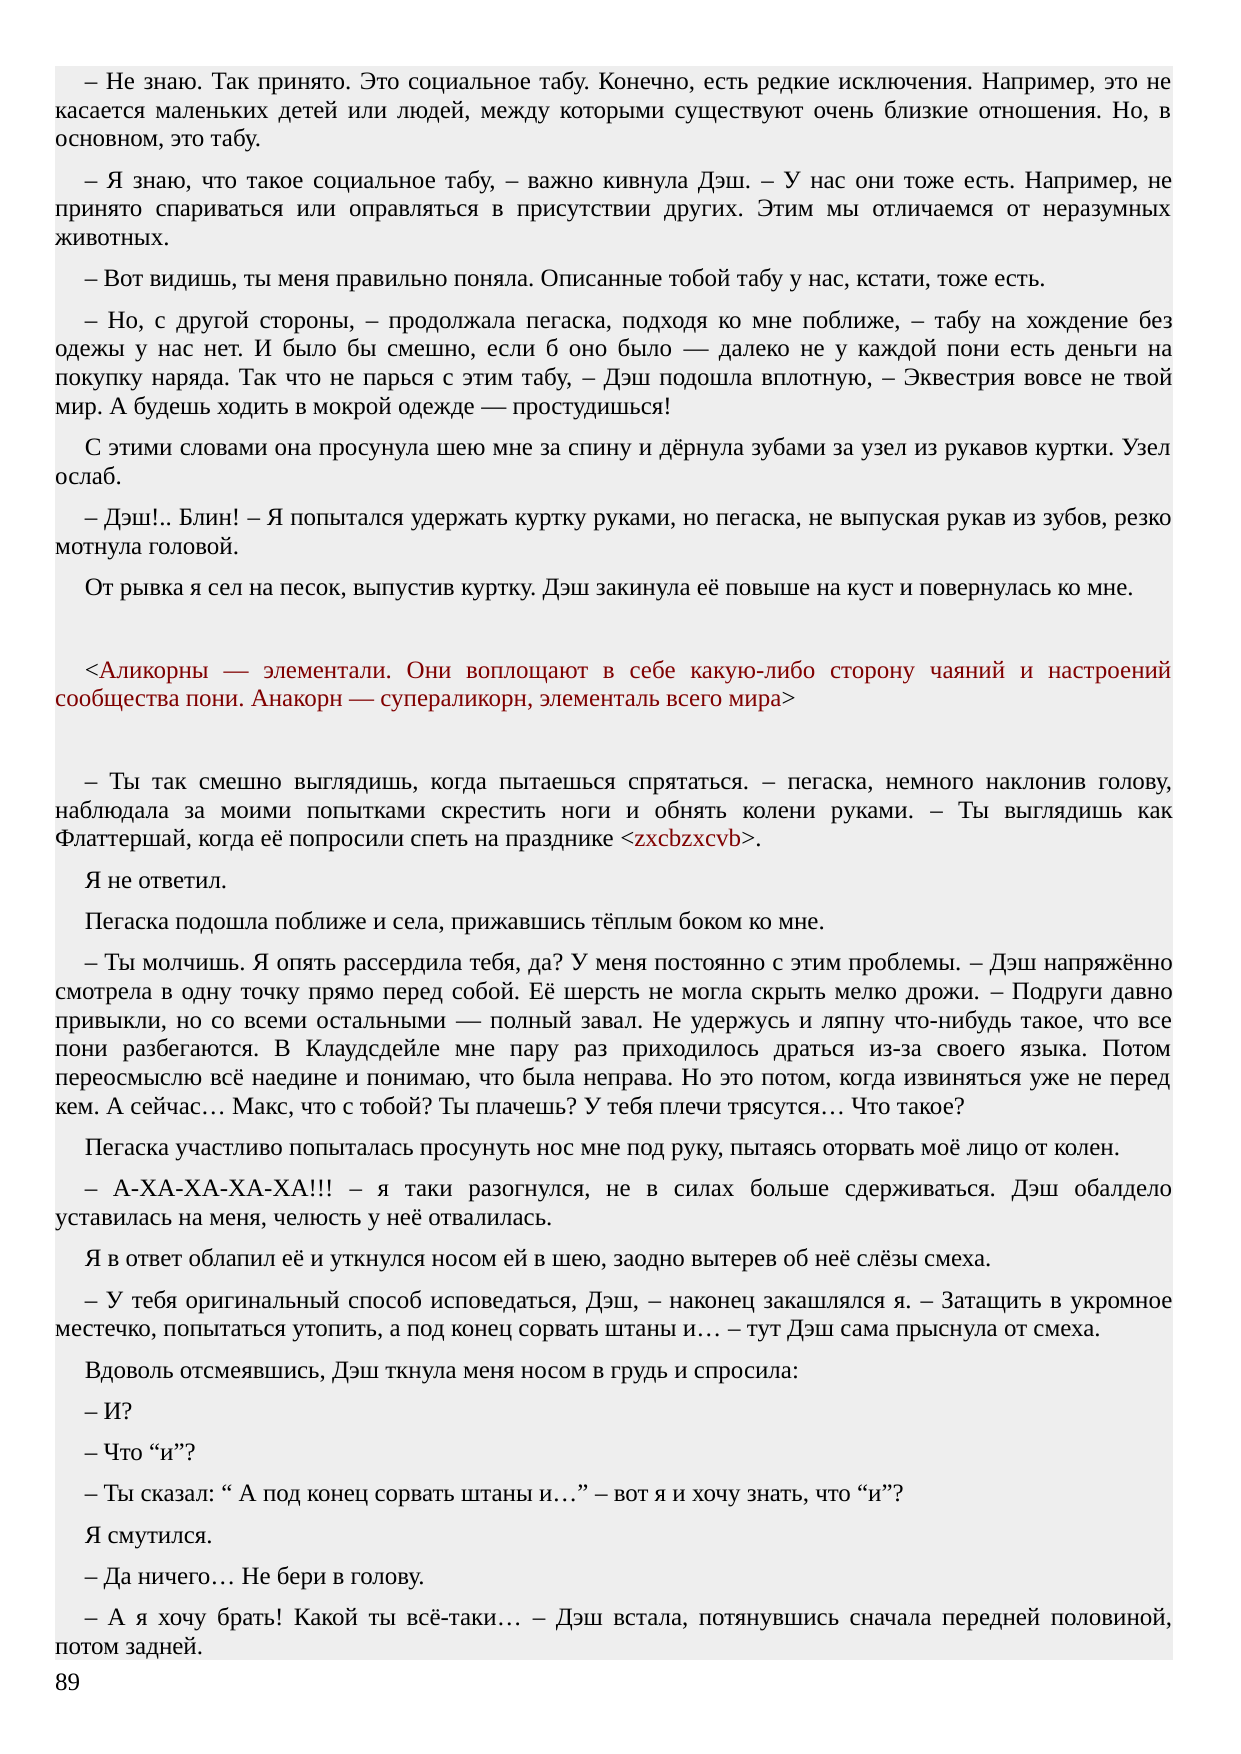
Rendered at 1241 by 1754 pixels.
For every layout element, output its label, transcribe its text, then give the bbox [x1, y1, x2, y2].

text – Что “и”? [55, 1437, 1173, 1466]
text – Ты молчишь. Я опять рассердила тебя, да? У меня постоянно с этим проблемы. – Дэш напряжённо смотрела в одну точку прямо перед собой. Её шерсть не могла скрыть мелко дрожи. – Подруги давно привыкли, но со всеми остальными — полный завал. Не удержусь и ляпну что-нибудь такое, что все пони разбегаются. В Клаудсдейле мне пару раз приходилось драться из-за своего языка. Потом переосмыслю всё наедине и понимаю, что была неправа. Но это потом, когда извиняться уже не перед кем. А сейчас… Макс, что с тобой? Ты плачешь? У тебя плечи трясутся… Что такое? [55, 947, 1173, 1120]
text С этими словами она просунула шею мне за спину и дёрнула зубами за узел из рукавов куртки. Узел ослаб. [55, 432, 1173, 490]
text Пегаска участливо попыталась просунуть нос мне под руку, пытаясь оторвать моё лицо от колен. [55, 1132, 1173, 1161]
text – А я хочу брать! Какой ты всё-таки… – Дэш встала, потянувшись сначала передней половиной, потом задней. [55, 1602, 1173, 1660]
text <Аликорны — элементали. Они воплощают в себе какую-либо сторону чаяний и настроений сообщества пони. Анакорн — супераликорн, элементаль всего мира> [55, 655, 1173, 712]
text – Ты сказал: “ А под конец сорвать штаны и…” – вот я и хочу знать, что “и”? [55, 1478, 1173, 1507]
text – У тебя оригинальный способ исповедаться, Дэш, – наконец закашлялся я. – Затащить в укромное местечко, попытаться утопить, а под конец сорвать штаны и… – тут Дэш сама прыснула от смеха. [55, 1285, 1173, 1342]
text – Ты так смешно выглядишь, когда пытаешься спрятаться. – пегаска, немного наклонив голову, наблюдала за моими попытками скрестить ноги и обнять колени руками. – Ты выглядишь как Флаттершай, когда её попросили спеть на празднике <zxcbzxcvb>. [55, 766, 1173, 852]
text От рывка я сел на песок, выпустив куртку. Дэш закинула её повыше на куст и повернулась ко мне. [55, 572, 1173, 601]
text – Но, с другой стороны, – продолжала пегаска, подходя ко мне поближе, – табу на хождение без одежы у нас нет. И было бы смешно, если б оно было — далеко не у каждой пони есть деньги на покупку наряда. Так что не парься с этим табу, – Дэш подошла вплотную, – Эквестрия вовсе не твой мир. А будешь ходить в мокрой одежде — простудишься! [55, 305, 1173, 420]
text – Я знаю, что такое социальное табу, – важно кивнула Дэш. – У нас они тоже есть. Например, не принято спариваться или оправляться в присутствии других. Этим мы отличаемся от неразумных животных. [55, 165, 1173, 251]
text – И? [55, 1396, 1173, 1425]
text Вдоволь отсмеявшись, Дэш ткнула меня носом в грудь и спросила: [55, 1355, 1173, 1383]
text Я в ответ облапил её и уткнулся носом ей в шею, заодно вытерев об неё слёзы смеха. [55, 1243, 1173, 1272]
text – Вот видишь, ты меня правильно поняла. Описанные тобой табу у нас, кстати, тоже есть. [55, 263, 1173, 292]
text Пегаска подошла поближе и села, прижавшись тёплым боком ко мне. [55, 906, 1173, 935]
text Я не ответил. [55, 865, 1173, 893]
text Я смутился. [55, 1520, 1173, 1548]
text – Не знаю. Так принято. Это социальное табу. Конечно, есть редкие исключения. Например, это не касается маленьких детей или людей, между которыми существуют очень близкие отношения. Но, в основном, это табу. [55, 66, 1173, 152]
text – Дэш!.. Блин! – Я попытался удержать куртку руками, но пегаска, не выпуская рукав из зубов, резко мотнула головой. [55, 502, 1173, 560]
text – А-ХА-ХА-ХА-ХА!!! – я таки разогнулся, не в силах больше сдерживаться. Дэш обалдело уставилась на меня, челюсть у неё отвалилась. [55, 1173, 1173, 1231]
text – Да ничего… Не бери в голову. [55, 1561, 1173, 1590]
